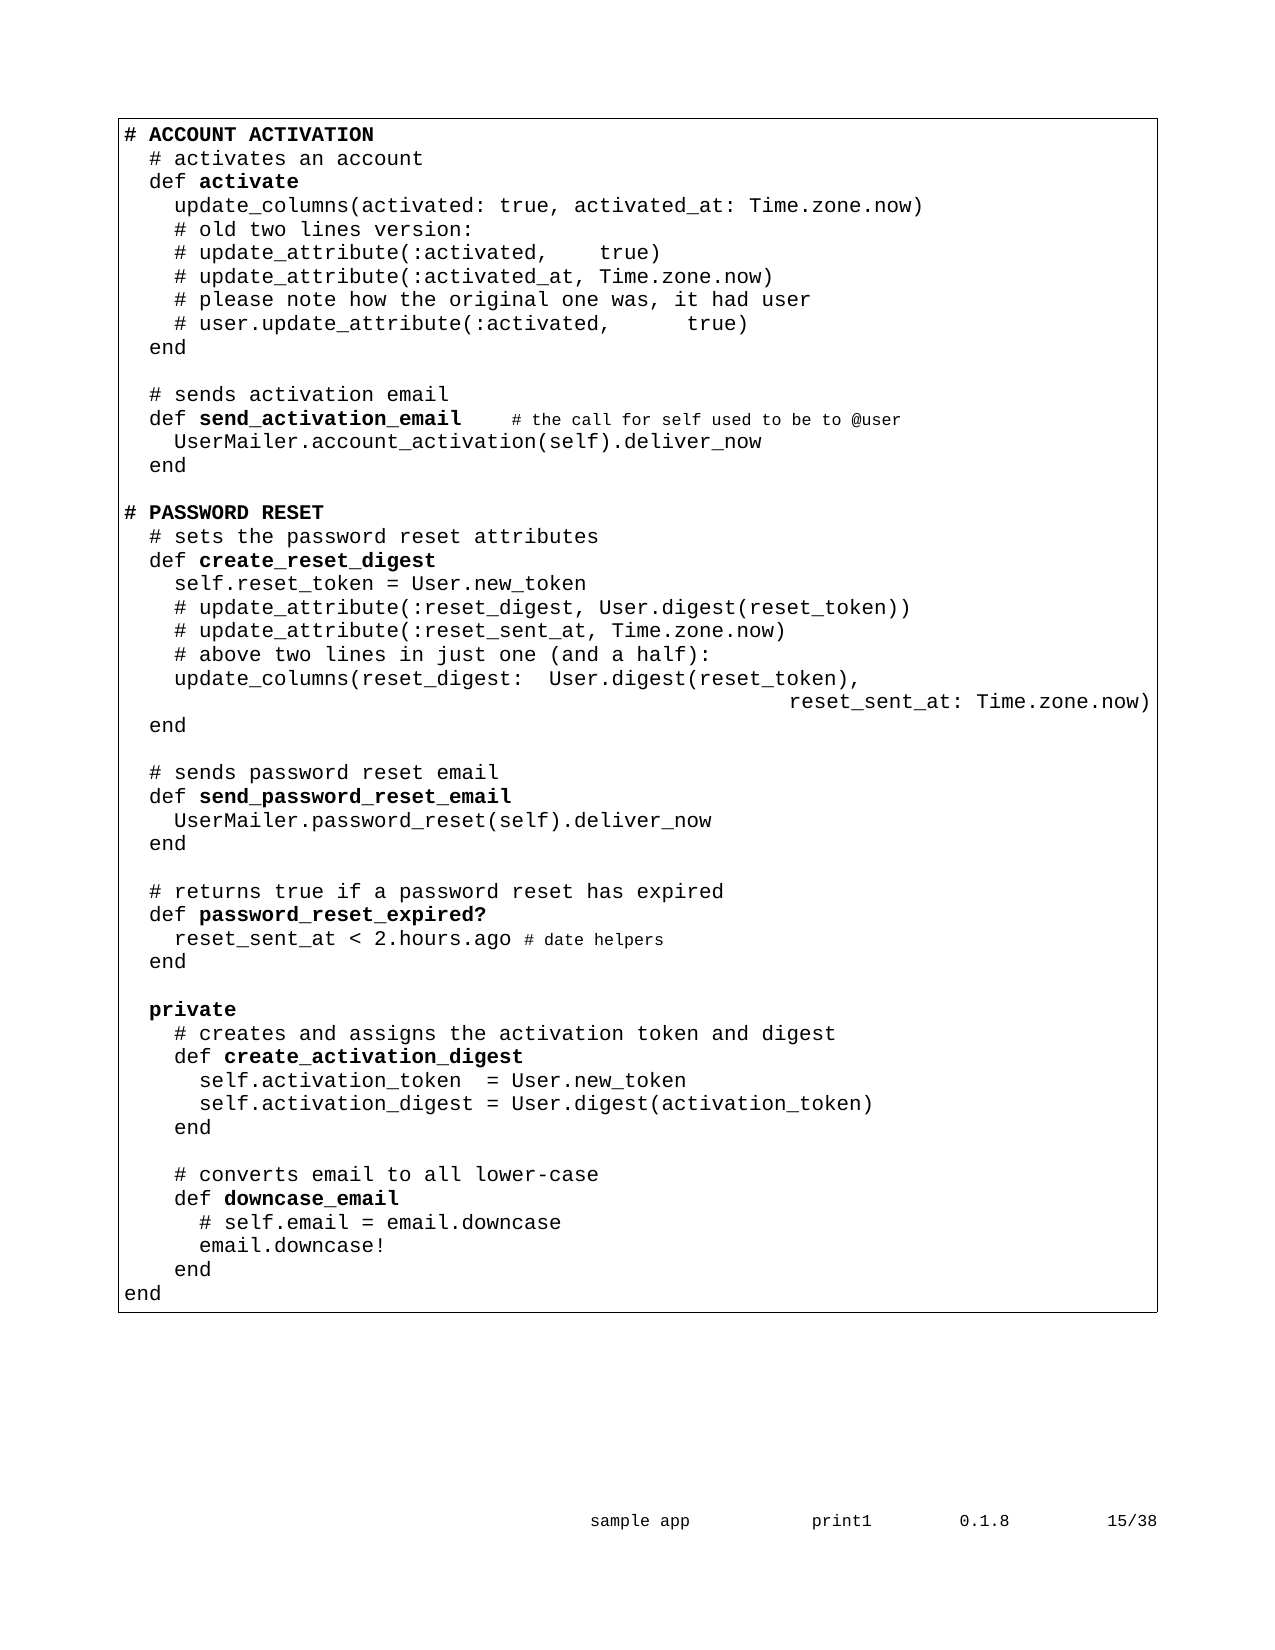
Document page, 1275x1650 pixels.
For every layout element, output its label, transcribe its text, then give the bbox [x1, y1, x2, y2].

table_header # ACCOUNT ACTIVATION # activates an account def activate update_columns(activated: true, activated_at: Time.zone.now) # old two lines version: # update_attribute(:activated, true) # update_attribute(:activated_at, Time.zone.now) # please note how the original one was, it had user # user.update_attribute(:activated, true) end # sends activation email def send_activation_email # the call for self used to be to @user UserMailer.account_activation(self).deliver_now end # PASSWORD RESET # sets the password reset attributes def create_reset_digest self.reset_token = User.new_token # update_attribute(:reset_digest, User.digest(reset_token)) # update_attribute(:reset_sent_at, Time.zone.now) # above two lines in just one (and a half): update_columns(reset_digest: User.digest(reset_token), reset_sent_at: Time.zone.now) end # sends password reset email def send_password_reset_email UserMailer.password_reset(self).deliver_now end # returns true if a password reset has expired def password_reset_expired? reset_sent_at < 2.hours.ago # date helpers end private # creates and assigns the activation token and digest def create_activation_digest self.activation_token = User.new_token self.activation_digest = User.digest(activation_token) end # converts email to all lower-case def downcase_email # self.email = email.downcase email.downcase! end end [119, 119, 1157, 1312]
